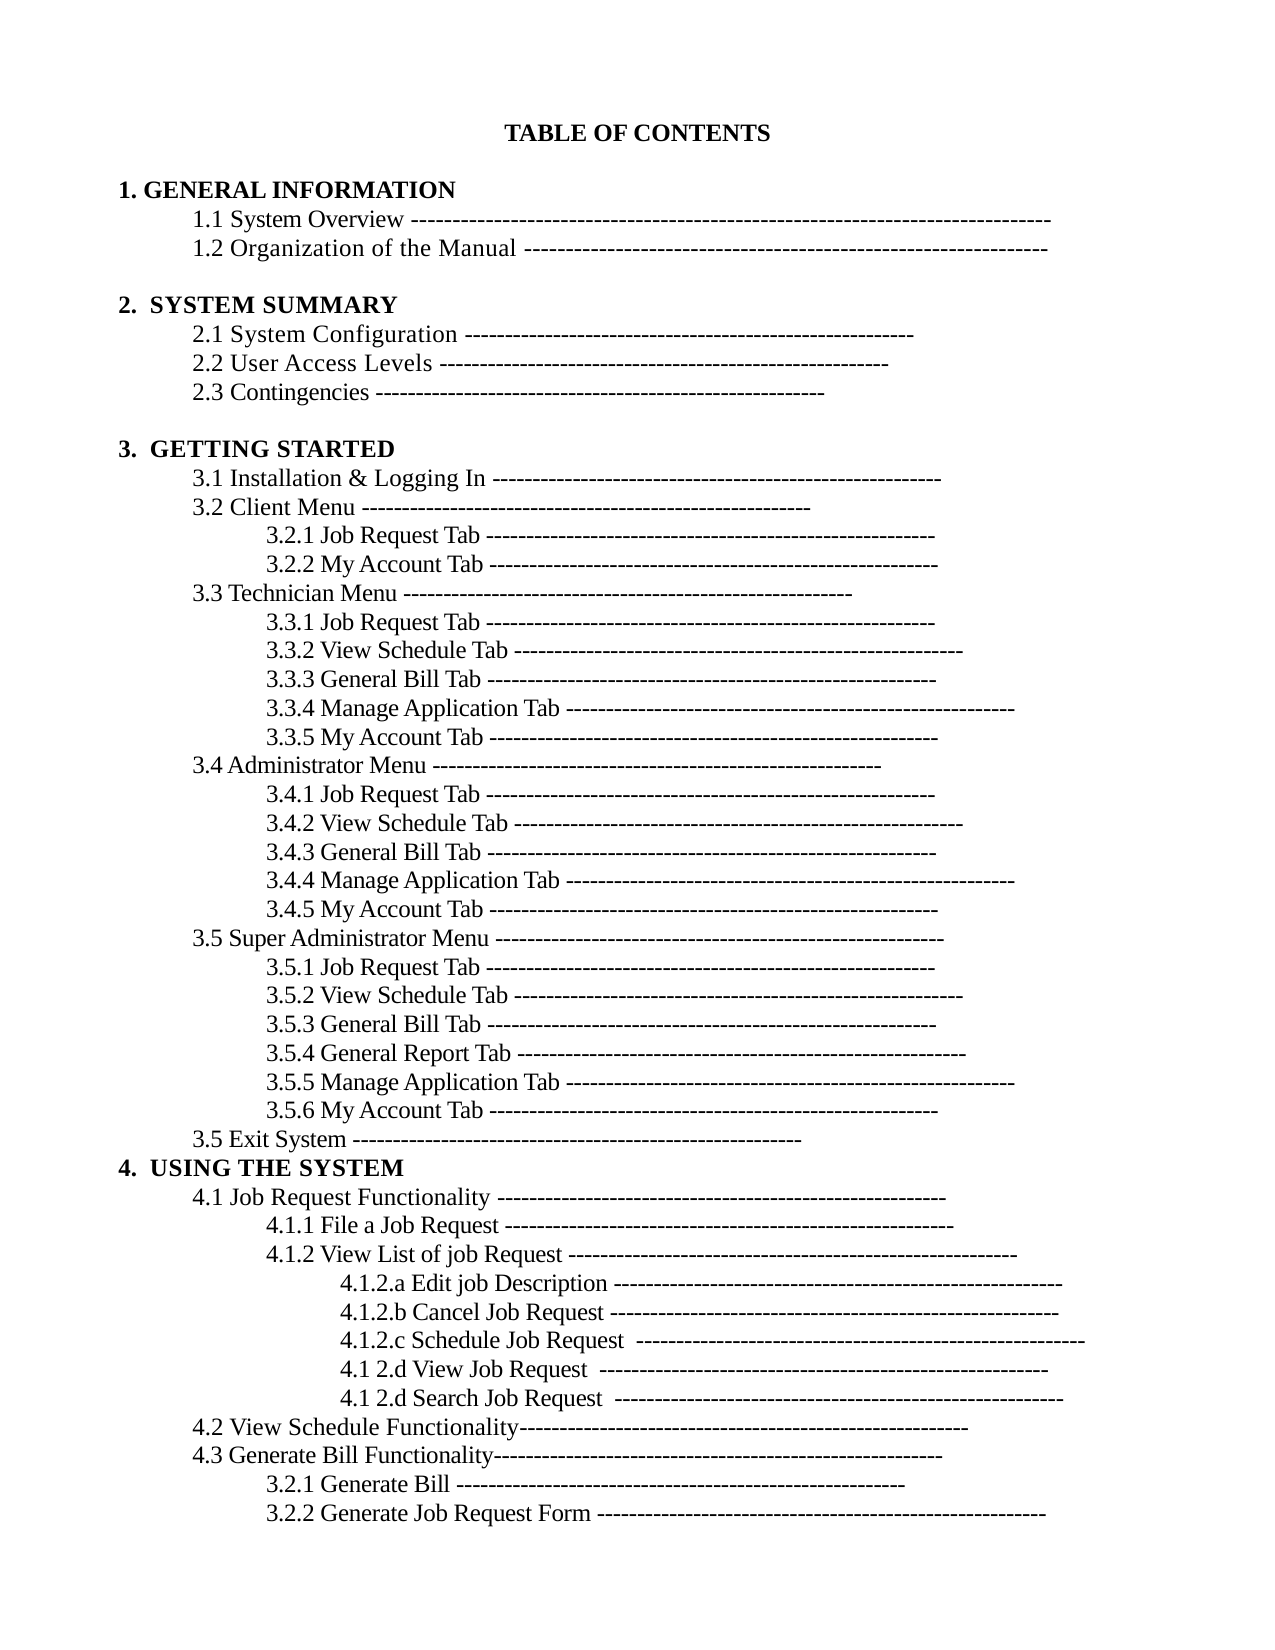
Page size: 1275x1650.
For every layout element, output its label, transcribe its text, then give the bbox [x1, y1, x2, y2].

text 3. GETTING STARTED [118, 434, 1157, 463]
text 3.3.3 General Bill Tab -------------------------------------------------------- [118, 664, 1192, 693]
text 3.5.6 My Account Tab -------------------------------------------------------- [118, 1096, 1192, 1124]
text 3.4 Administrator Menu -------------------------------------------------------- [118, 751, 1192, 779]
text 4.1 2.d View Job Request -------------------------------------------------------- [118, 1354, 1157, 1383]
text 3.4.3 General Bill Tab -------------------------------------------------------- [118, 837, 1192, 866]
text 3.5.4 General Report Tab -------------------------------------------------------- [118, 1038, 1192, 1067]
text 3.1 Installation & Logging In -------------------------------------------------------- [118, 463, 1157, 492]
text 3.3 Technician Menu -------------------------------------------------------- [118, 578, 1192, 607]
text 3.2.2 Generate Job Request Form -------------------------------------------------------- [118, 1498, 1192, 1527]
text 3.2.2 My Account Tab -------------------------------------------------------- [118, 549, 1192, 578]
text 3.4.4 Manage Application Tab -------------------------------------------------------- [118, 866, 1192, 894]
text 3.3.2 View Schedule Tab -------------------------------------------------------- [118, 636, 1192, 664]
text 4.1.2.c Schedule Job Request -------------------------------------------------------- [118, 1326, 1192, 1354]
text 4.3 Generate Bill Functionality-------------------------------------------------------- [118, 1441, 1192, 1469]
text TABLE OF CONTENTS [118, 118, 1157, 147]
text 4.1.2.b Cancel Job Request -------------------------------------------------------- [118, 1297, 1192, 1326]
text 3.4.5 My Account Tab -------------------------------------------------------- [118, 894, 1192, 923]
text 3.3.5 My Account Tab -------------------------------------------------------- [118, 722, 1192, 751]
text 4.1 Job Request Functionality -------------------------------------------------------- [118, 1182, 1157, 1211]
text 3.4.1 Job Request Tab -------------------------------------------------------- [118, 779, 1192, 808]
text 1.2 Organization of the Manual --------------------------------------------------------------- [118, 233, 1157, 262]
text 2.1 System Configuration -------------------------------------------------------- [118, 319, 1157, 348]
text 4. USING THE SYSTEM [118, 1153, 1157, 1182]
text 3.5 Exit System -------------------------------------------------------- [118, 1124, 1192, 1153]
text 4.1.2 View List of job Request -------------------------------------------------------- [118, 1239, 1192, 1268]
text 3.2 Client Menu -------------------------------------------------------- [118, 492, 1192, 521]
text 1.1 System Overview ----------------------------------------------------------------------------- [118, 204, 1157, 233]
text 2.2 User Access Levels -------------------------------------------------------- [118, 348, 1157, 377]
text 3.5.1 Job Request Tab -------------------------------------------------------- [118, 952, 1192, 981]
text 3.5.5 Manage Application Tab -------------------------------------------------------- [118, 1067, 1192, 1096]
text 3.5.3 General Bill Tab -------------------------------------------------------- [118, 1009, 1192, 1038]
text 4.2 View Schedule Functionality-------------------------------------------------------- [118, 1412, 1192, 1441]
text 3.3.4 Manage Application Tab -------------------------------------------------------- [118, 693, 1192, 722]
text 3.3.1 Job Request Tab -------------------------------------------------------- [118, 607, 1192, 636]
text 2. SYSTEM SUMMARY [118, 291, 1157, 319]
text 3.4.2 View Schedule Tab -------------------------------------------------------- [118, 808, 1192, 837]
text 4.1.2.a Edit job Description -------------------------------------------------------- [118, 1268, 1192, 1297]
text 4.1 2.d Search Job Request -------------------------------------------------------- [118, 1383, 1157, 1412]
text 4.1.1 File a Job Request -------------------------------------------------------- [118, 1211, 1157, 1239]
text 3.5 Super Administrator Menu -------------------------------------------------------- [118, 923, 1192, 952]
text 3.5.2 View Schedule Tab -------------------------------------------------------- [118, 981, 1192, 1009]
text 3.2.1 Generate Bill -------------------------------------------------------- [118, 1469, 1192, 1498]
text 3.2.1 Job Request Tab -------------------------------------------------------- [118, 521, 1192, 549]
text 1. GENERAL INFORMATION [118, 176, 1157, 204]
text 2.3 Contingencies -------------------------------------------------------- [118, 377, 1157, 406]
